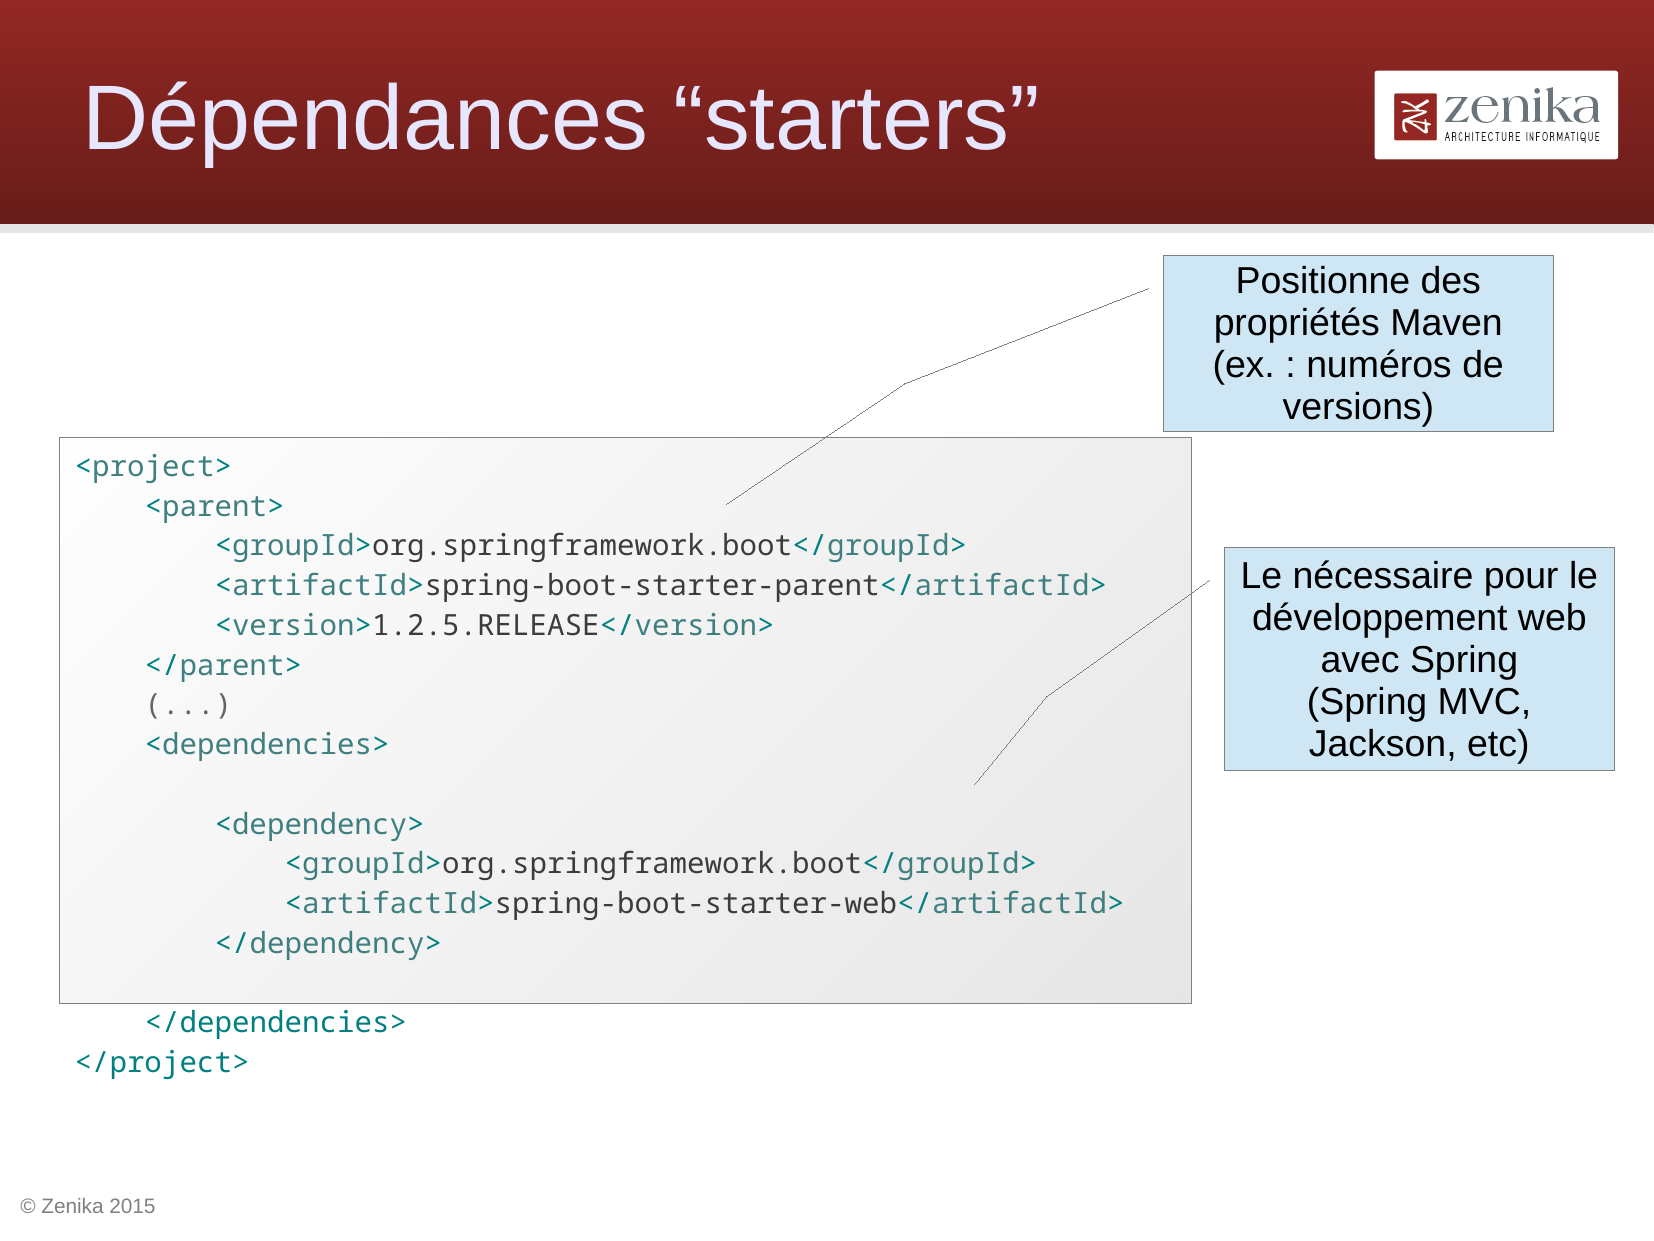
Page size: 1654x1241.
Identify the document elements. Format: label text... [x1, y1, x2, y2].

text_box Positionne des propriétés Maven (ex. : numéros de versions) [1163, 256, 1553, 432]
text_box Le nécessaire pour le développement web avec Spring (Spring MVC, Jackson, etc) [1224, 548, 1614, 771]
text_box <project> <parent> <groupId>org.springframework.boot</groupId> <artifactId>spring-boot-starter-parent</artifactId> <version>1.2.5.RELEASE</version> </parent> (...) <dependencies> <dependency> <groupId>org.springframework.boot</groupId> <artifactId>spring-boot-starter-web</artifactId> </dependency> </dependencies> </project> [59, 437, 1192, 1004]
picture [1571, 82, 1600, 149]
title Dépendances “starters” [82, 13, 1571, 222]
